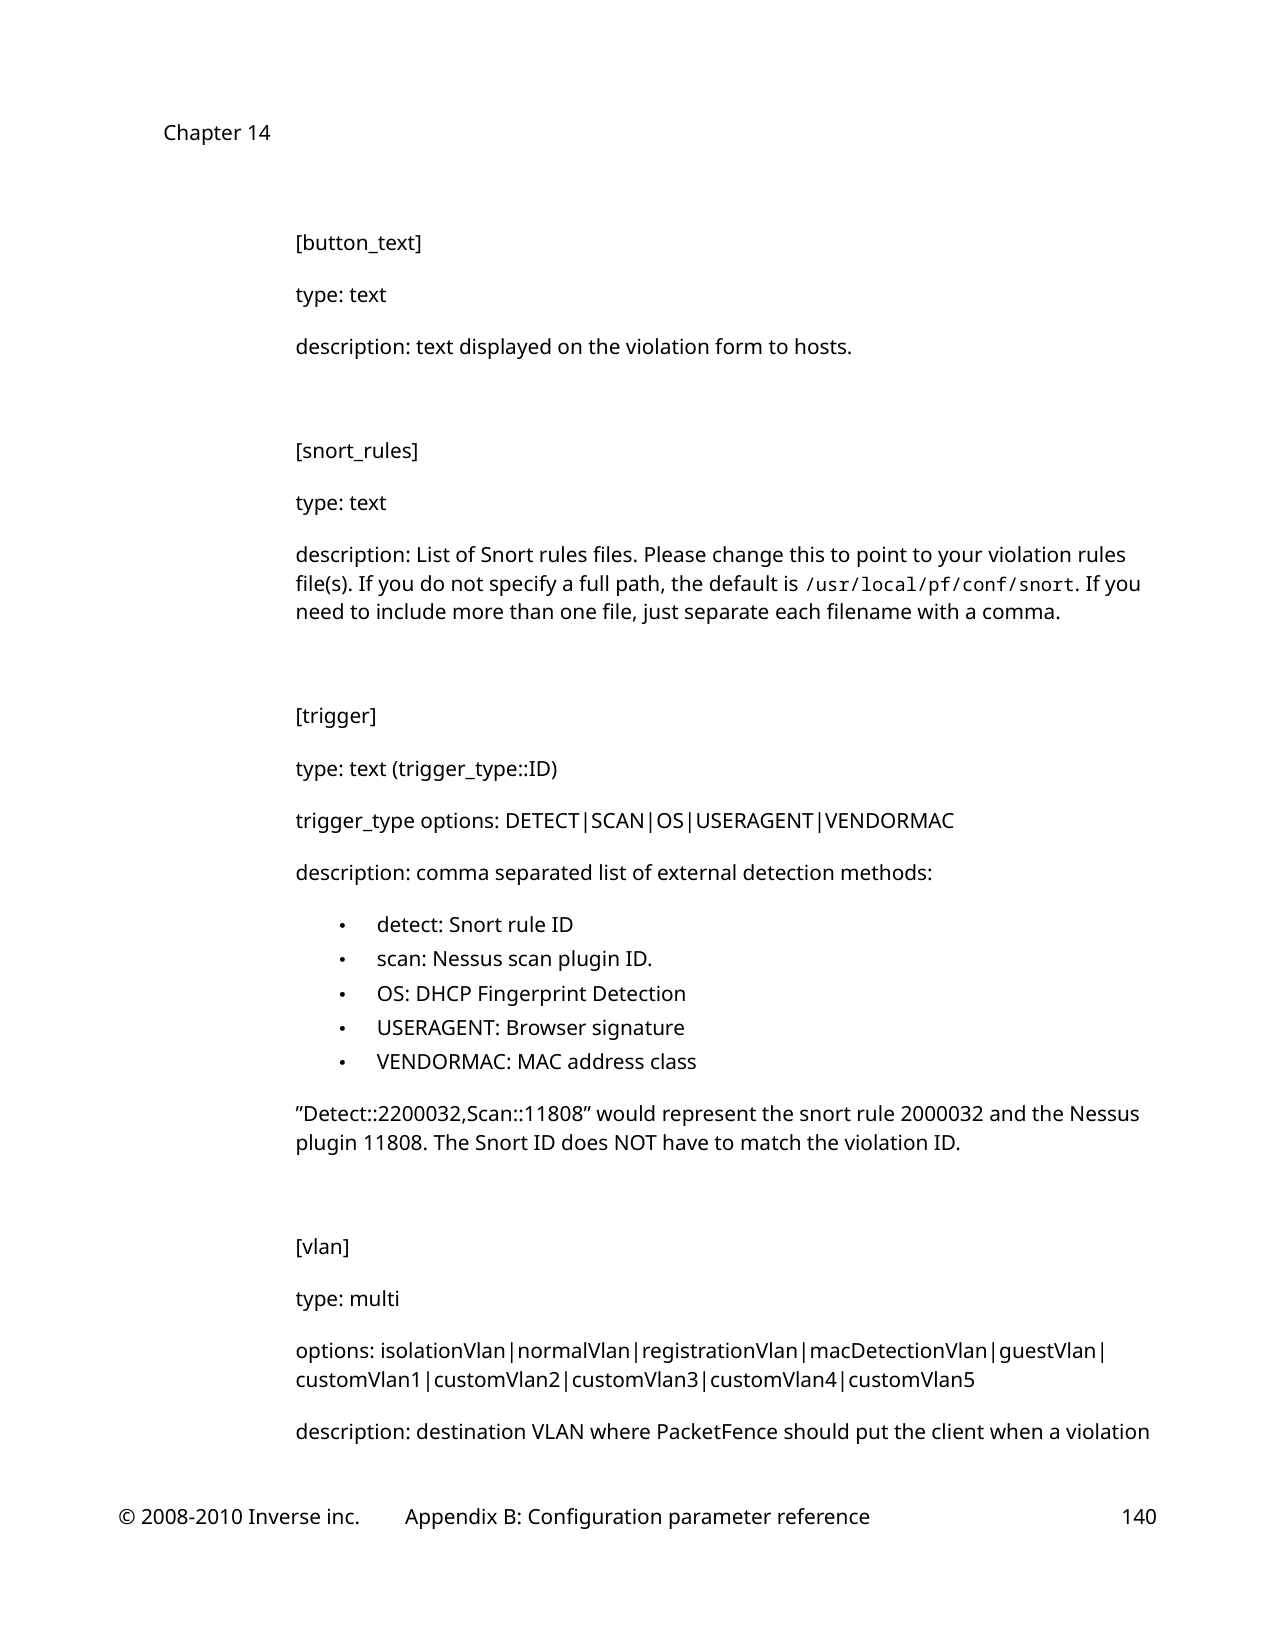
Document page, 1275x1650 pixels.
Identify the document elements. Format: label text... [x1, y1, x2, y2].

text [button_text] [295, 228, 1157, 257]
text [trigger] [295, 702, 1157, 730]
text [vlan] [295, 1232, 1157, 1261]
text type: multi [295, 1284, 1157, 1313]
text options: isolationVlan|normalVlan|registrationVlan|macDetectionVlan|guestVlan|customVlan1|customVlan2|customVlan3|customVlan4|customVlan5 [295, 1336, 1157, 1393]
text trigger_type options: DETECT|SCAN|OS|USERAGENT|VENDORMAC [295, 806, 1157, 834]
list OS: DHCP Fingerprint Detection [339, 979, 1157, 1007]
text description: List of Snort rules files. Please change this to point to your violation rules file(s). If you do not specify a full path, the default is /usr/local/pf/conf/snort. If you need to include more than one file, just separate each filename with a comma. [295, 541, 1157, 626]
text description: text displayed on the violation form to hosts. [295, 332, 1157, 361]
text type: text [295, 488, 1157, 517]
text description: comma separated list of external detection methods: [295, 858, 1157, 886]
text description: destination VLAN where PacketFence should put the client when a violation [295, 1417, 1157, 1445]
list scan: Nessus scan plugin ID. [339, 944, 1157, 973]
list VENDORMAC: MAC address class [339, 1047, 1157, 1076]
list USERAGENT: Browser signature [339, 1013, 1157, 1042]
text [snort_rules] [295, 436, 1157, 465]
text ”Detect::2200032,Scan::11808” would represent the snort rule 2000032 and the Nessus plugin 11808. The Snort ID does NOT have to match the violation ID. [295, 1099, 1157, 1156]
list detect: Snort rule ID [339, 910, 1157, 938]
text type: text (trigger_type::ID) [295, 754, 1157, 782]
text type: text [295, 280, 1157, 309]
